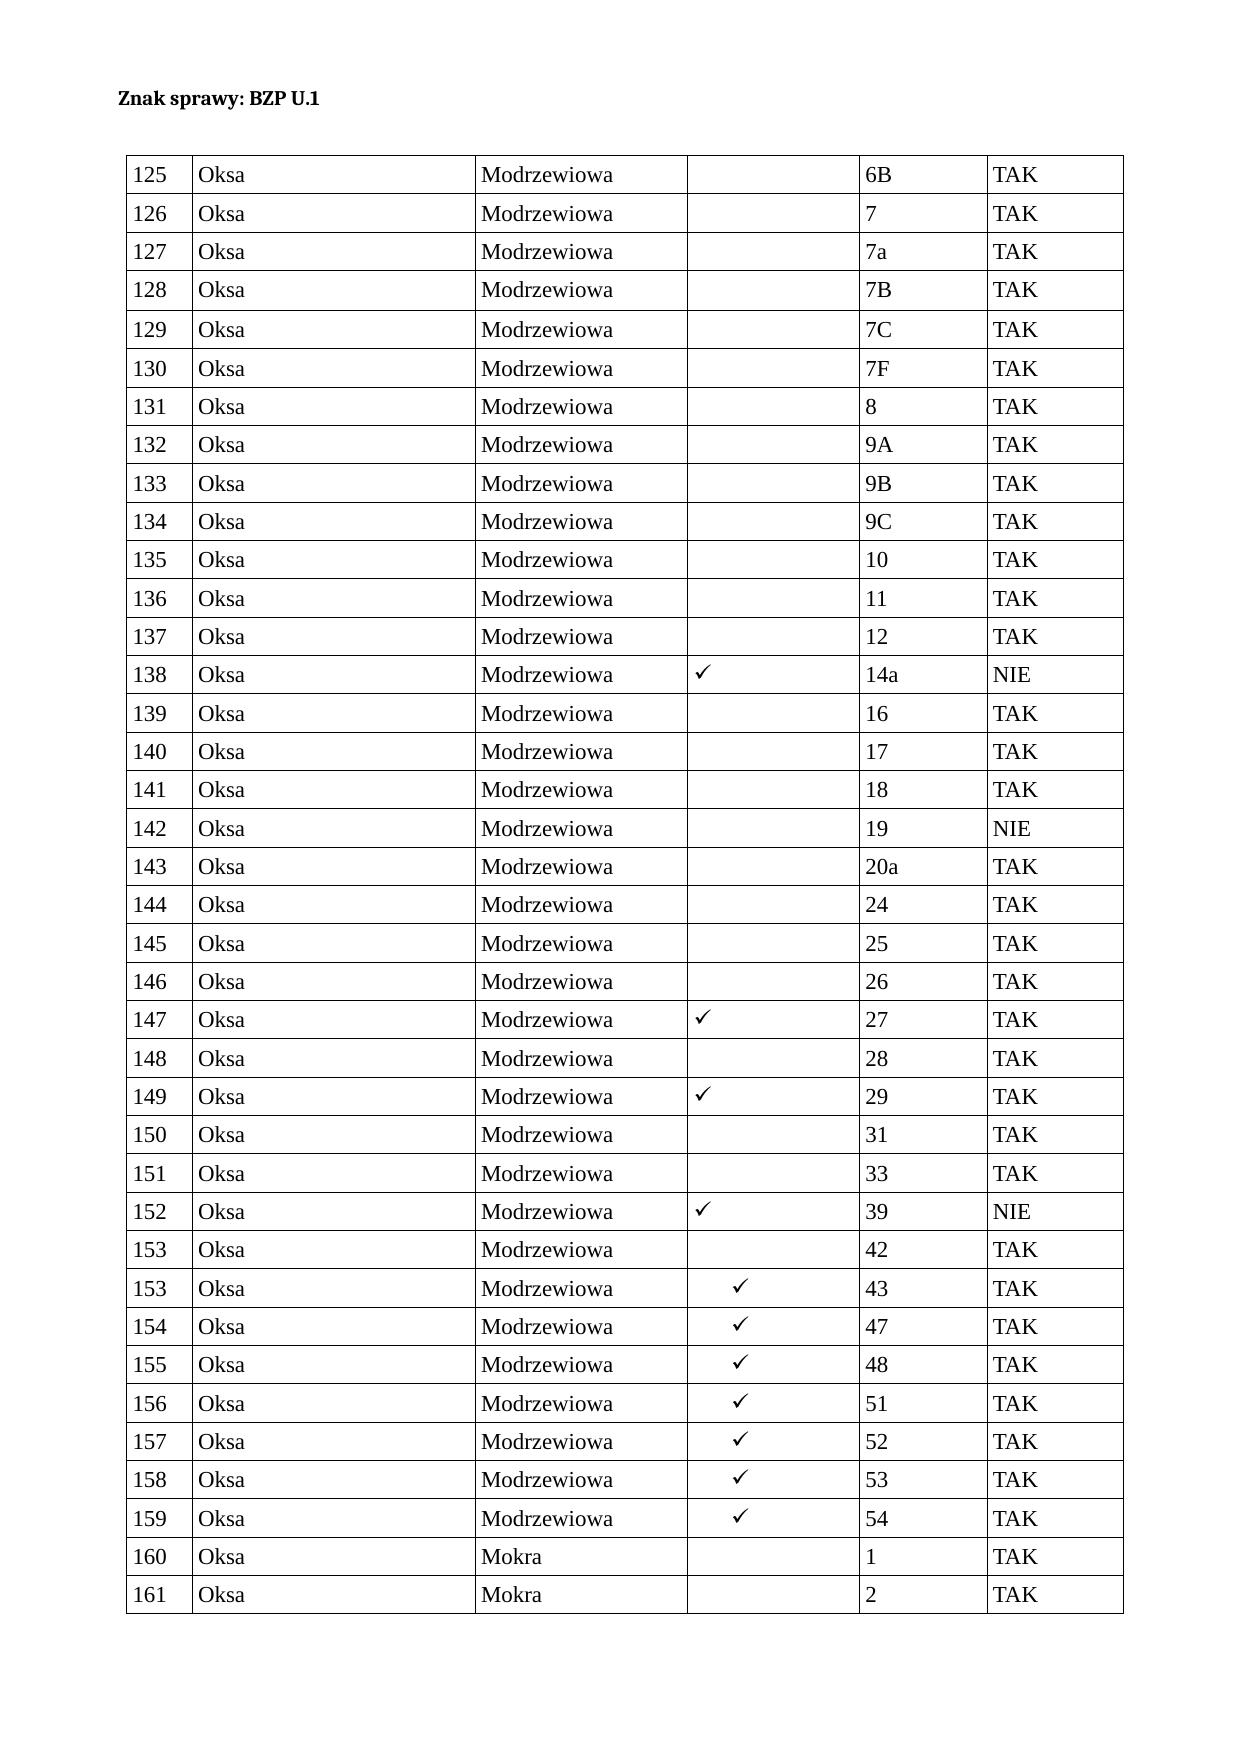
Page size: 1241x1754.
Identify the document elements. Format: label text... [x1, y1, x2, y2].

table_cell Oksa [193, 618, 475, 655]
table_cell [688, 886, 859, 923]
table_cell TAK [988, 503, 1123, 540]
table_cell [688, 503, 859, 540]
table_cell TAK [988, 1078, 1123, 1115]
table_cell Oksa [193, 541, 475, 578]
table_cell 42 [860, 1231, 987, 1268]
table_cell 152 [127, 1193, 192, 1230]
table_cell Oksa [193, 1538, 475, 1575]
table_cell TAK [988, 349, 1123, 387]
table_cell Oksa [193, 1461, 475, 1498]
table_cell TAK [988, 1423, 1123, 1460]
table_cell [688, 1231, 859, 1268]
table_cell 14a [860, 656, 987, 693]
table_cell Modrzewiowa [476, 388, 687, 425]
table_cell NIE [988, 809, 1123, 847]
table_cell 153 [127, 1231, 192, 1268]
table_cell TAK [988, 156, 1123, 193]
table_cell Oksa [193, 1269, 475, 1307]
table_cell 7C [860, 311, 987, 348]
table_cell Modrzewiowa [476, 733, 687, 770]
table_cell Oksa [193, 1078, 475, 1115]
table_cell [688, 618, 859, 655]
table_cell 39 [860, 1193, 987, 1230]
table_cell Oksa [193, 809, 475, 847]
table_cell Modrzewiowa [476, 194, 687, 232]
table_cell [688, 1576, 859, 1613]
table_cell [688, 233, 859, 270]
table_cell 31 [860, 1116, 987, 1153]
table_cell Modrzewiowa [476, 618, 687, 655]
table_cell [688, 194, 859, 232]
table_cell 147 [127, 1001, 192, 1038]
table_cell Modrzewiowa [476, 924, 687, 962]
table_cell 29 [860, 1078, 987, 1115]
table_cell Oksa [193, 848, 475, 885]
table_cell Oksa [193, 1001, 475, 1038]
table_cell 161 [127, 1576, 192, 1613]
table_cell 51 [860, 1384, 987, 1422]
table_cell TAK [988, 1576, 1123, 1613]
table_cell Oksa [193, 156, 475, 193]
table_cell Oksa [193, 886, 475, 923]
table_cell 141 [127, 771, 192, 808]
table_cell 12 [860, 618, 987, 655]
table_cell TAK [988, 1001, 1123, 1038]
table_cell TAK [988, 886, 1123, 923]
table_cell 1 [860, 1538, 987, 1575]
table_cell 150 [127, 1116, 192, 1153]
table_cell Modrzewiowa [476, 886, 687, 923]
table_cell [688, 1116, 859, 1153]
table_cell 135 [127, 541, 192, 578]
table_cell [688, 733, 859, 770]
table_cell 2 [860, 1576, 987, 1613]
table_cell 7B [860, 271, 987, 310]
table_cell TAK [988, 579, 1123, 617]
table_cell 9A [860, 426, 987, 463]
table_cell Modrzewiowa [476, 1461, 687, 1498]
table_cell Modrzewiowa [476, 1423, 687, 1460]
table_cell [688, 848, 859, 885]
table_cell 125 [127, 156, 192, 193]
table_cell TAK [988, 194, 1123, 232]
table_cell Modrzewiowa [476, 1269, 687, 1307]
table_cell Oksa [193, 579, 475, 617]
table_cell [688, 1154, 859, 1192]
table_cell Oksa [193, 1308, 475, 1345]
table_cell Oksa [193, 771, 475, 808]
table_cell 26 [860, 963, 987, 1000]
table_cell TAK [988, 1231, 1123, 1268]
table_cell 19 [860, 809, 987, 847]
table_cell Oksa [193, 233, 475, 270]
table_cell Modrzewiowa [476, 541, 687, 578]
table_cell [688, 464, 859, 502]
table_cell [688, 1346, 859, 1383]
table_cell TAK [988, 1384, 1123, 1422]
table_cell [688, 1078, 859, 1115]
table_cell [688, 541, 859, 578]
table_cell Modrzewiowa [476, 848, 687, 885]
table_cell Oksa [193, 271, 475, 310]
table_cell Oksa [193, 194, 475, 232]
table_cell 132 [127, 426, 192, 463]
table_cell 54 [860, 1499, 987, 1537]
table_cell Mokra [476, 1576, 687, 1613]
table_cell Oksa [193, 1576, 475, 1613]
table_cell 8 [860, 388, 987, 425]
table_cell TAK [988, 963, 1123, 1000]
table_cell Modrzewiowa [476, 656, 687, 693]
table_cell 16 [860, 694, 987, 732]
table_cell 27 [860, 1001, 987, 1038]
table_cell 7 [860, 194, 987, 232]
table_cell TAK [988, 733, 1123, 770]
table_cell Oksa [193, 1423, 475, 1460]
table_cell TAK [988, 771, 1123, 808]
table_cell [688, 694, 859, 732]
table_cell TAK [988, 848, 1123, 885]
table_cell NIE [988, 656, 1123, 693]
table_cell [688, 1269, 859, 1307]
table_cell TAK [988, 1308, 1123, 1345]
table_cell TAK [988, 541, 1123, 578]
table_cell TAK [988, 694, 1123, 732]
table_cell Oksa [193, 426, 475, 463]
table_cell [688, 809, 859, 847]
table_cell 11 [860, 579, 987, 617]
table_cell Modrzewiowa [476, 1231, 687, 1268]
table_cell 126 [127, 194, 192, 232]
table_cell Modrzewiowa [476, 1078, 687, 1115]
table_cell 24 [860, 886, 987, 923]
table_cell TAK [988, 1039, 1123, 1077]
table_cell 20a [860, 848, 987, 885]
table_cell 18 [860, 771, 987, 808]
table_cell 10 [860, 541, 987, 578]
table_cell 131 [127, 388, 192, 425]
table_cell 129 [127, 311, 192, 348]
table_cell 155 [127, 1346, 192, 1383]
table_cell Oksa [193, 311, 475, 348]
table_cell [688, 388, 859, 425]
table_cell Oksa [193, 464, 475, 502]
table_cell Oksa [193, 1499, 475, 1537]
table_cell Oksa [193, 1384, 475, 1422]
table_cell [688, 1308, 859, 1345]
table_cell TAK [988, 1346, 1123, 1383]
table_cell 53 [860, 1461, 987, 1498]
table_cell Modrzewiowa [476, 464, 687, 502]
table_cell 138 [127, 656, 192, 693]
table_cell Oksa [193, 924, 475, 962]
table_cell Oksa [193, 1231, 475, 1268]
table_cell Modrzewiowa [476, 809, 687, 847]
table_cell [688, 924, 859, 962]
table_cell Modrzewiowa [476, 579, 687, 617]
table_cell 157 [127, 1423, 192, 1460]
table_cell Oksa [193, 733, 475, 770]
table_cell [688, 1193, 859, 1230]
table_cell [688, 771, 859, 808]
table_cell 133 [127, 464, 192, 502]
table_cell Modrzewiowa [476, 233, 687, 270]
table_cell Modrzewiowa [476, 426, 687, 463]
table_cell 28 [860, 1039, 987, 1077]
table_cell 154 [127, 1308, 192, 1345]
table_cell 33 [860, 1154, 987, 1192]
table_cell 143 [127, 848, 192, 885]
table_cell [688, 1461, 859, 1498]
table_cell TAK [988, 388, 1123, 425]
table_cell TAK [988, 464, 1123, 502]
table_cell Modrzewiowa [476, 349, 687, 387]
table_cell TAK [988, 271, 1123, 310]
table_cell Oksa [193, 388, 475, 425]
table_cell [688, 1039, 859, 1077]
table_cell 7F [860, 349, 987, 387]
table_cell TAK [988, 1461, 1123, 1498]
table_cell TAK [988, 924, 1123, 962]
table_cell Modrzewiowa [476, 694, 687, 732]
table_cell TAK [988, 311, 1123, 348]
table_cell 158 [127, 1461, 192, 1498]
table_cell 25 [860, 924, 987, 962]
table_cell Modrzewiowa [476, 503, 687, 540]
table_cell 160 [127, 1538, 192, 1575]
table_cell 52 [860, 1423, 987, 1460]
table_cell Modrzewiowa [476, 1154, 687, 1192]
table_cell 149 [127, 1078, 192, 1115]
table_cell 140 [127, 733, 192, 770]
table_cell Modrzewiowa [476, 271, 687, 310]
table_cell 144 [127, 886, 192, 923]
table_cell Modrzewiowa [476, 156, 687, 193]
table_cell 9B [860, 464, 987, 502]
table_cell 130 [127, 349, 192, 387]
table_cell TAK [988, 1499, 1123, 1537]
table_cell [688, 579, 859, 617]
table_cell 142 [127, 809, 192, 847]
table_cell Modrzewiowa [476, 1384, 687, 1422]
table_cell Oksa [193, 1154, 475, 1192]
table_cell TAK [988, 1154, 1123, 1192]
table_cell 136 [127, 579, 192, 617]
table_cell [688, 426, 859, 463]
table_cell 47 [860, 1308, 987, 1345]
table_cell Oksa [193, 656, 475, 693]
table_cell 48 [860, 1346, 987, 1383]
table_cell TAK [988, 233, 1123, 270]
table_cell 7a [860, 233, 987, 270]
table_cell 128 [127, 271, 192, 310]
table_cell Modrzewiowa [476, 1308, 687, 1345]
table_cell 159 [127, 1499, 192, 1537]
table_cell TAK [988, 1116, 1123, 1153]
table_cell [688, 963, 859, 1000]
table_cell [688, 1384, 859, 1422]
table_cell Oksa [193, 1346, 475, 1383]
table_cell Mokra [476, 1538, 687, 1575]
table_cell 145 [127, 924, 192, 962]
table_cell Oksa [193, 349, 475, 387]
table_cell TAK [988, 618, 1123, 655]
table_cell 9C [860, 503, 987, 540]
table_cell [688, 311, 859, 348]
table_cell Modrzewiowa [476, 1039, 687, 1077]
table_cell Oksa [193, 694, 475, 732]
table_cell Oksa [193, 503, 475, 540]
table_cell Modrzewiowa [476, 1499, 687, 1537]
table_cell 134 [127, 503, 192, 540]
table_cell Oksa [193, 1193, 475, 1230]
table_cell Oksa [193, 1116, 475, 1153]
table_cell TAK [988, 426, 1123, 463]
table_cell 148 [127, 1039, 192, 1077]
table_cell TAK [988, 1269, 1123, 1307]
table_cell [688, 1499, 859, 1537]
table_cell 43 [860, 1269, 987, 1307]
table_cell 6B [860, 156, 987, 193]
table_cell TAK [988, 1538, 1123, 1575]
table_cell Modrzewiowa [476, 1193, 687, 1230]
table_cell Modrzewiowa [476, 1116, 687, 1153]
table_cell [688, 1001, 859, 1038]
table_cell [688, 156, 859, 193]
table_cell 139 [127, 694, 192, 732]
table_cell [688, 1423, 859, 1460]
table_cell 151 [127, 1154, 192, 1192]
table_cell Modrzewiowa [476, 311, 687, 348]
table_cell 156 [127, 1384, 192, 1422]
table_cell NIE [988, 1193, 1123, 1230]
table_cell 127 [127, 233, 192, 270]
table_cell 146 [127, 963, 192, 1000]
table_cell Modrzewiowa [476, 771, 687, 808]
table_cell Modrzewiowa [476, 963, 687, 1000]
table_cell Oksa [193, 963, 475, 1000]
table_cell 17 [860, 733, 987, 770]
table_cell [688, 656, 859, 693]
table_cell [688, 349, 859, 387]
table_cell [688, 1538, 859, 1575]
table_cell 153 [127, 1269, 192, 1307]
table_cell [688, 271, 859, 310]
table_cell 137 [127, 618, 192, 655]
table_cell Oksa [193, 1039, 475, 1077]
table_cell Modrzewiowa [476, 1346, 687, 1383]
table_cell Modrzewiowa [476, 1001, 687, 1038]
